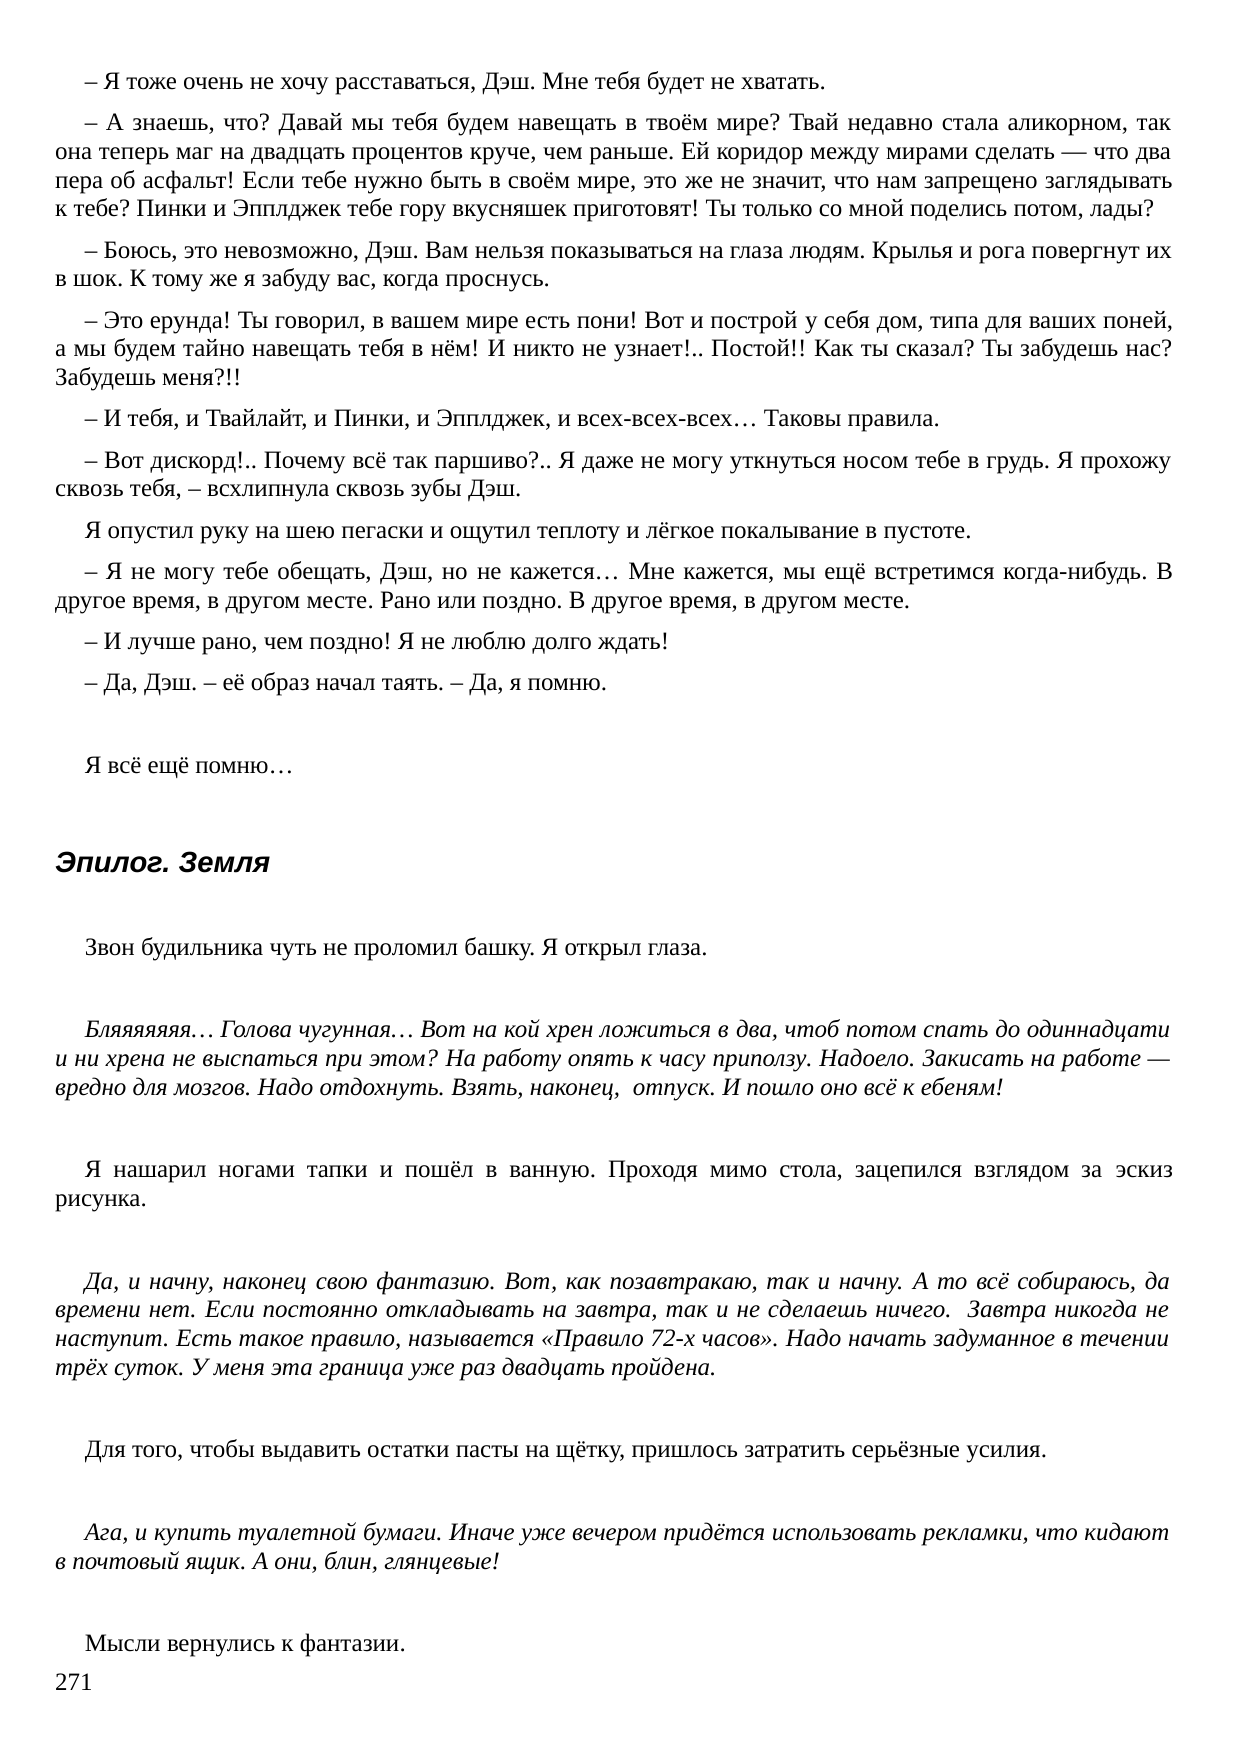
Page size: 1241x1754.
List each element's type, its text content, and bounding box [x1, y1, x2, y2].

text Бляяяяяяя… Голова чугунная… Вот на кой хрен ложиться в два, чтоб потом спать до одиннадцати и ни хрена не выспаться при этом? На работу опять к часу приползу. Надоело. Закисать на работе — вредно для мозгов. Надо отдохнуть. Взять, наконец, отпуск. И пошло оно всё к ебеням! [55, 1014, 1173, 1101]
text – Это ерунда! Ты говорил, в вашем мире есть пони! Вот и построй у себя дом, типа для ваших поней, а мы будем тайно навещать тебя в нём! И никто не узнает!.. Постой!! Как ты сказал? Ты забудешь нас? Забудешь меня?!! [55, 305, 1173, 391]
text Я всё ещё помню… [55, 750, 1173, 778]
text – Я не могу тебе обещать, Дэш, но не кажется… Мне кажется, мы ещё встретимся когда-нибудь. В другое время, в другом месте. Рано или поздно. В другое время, в другом месте. [55, 556, 1173, 613]
text Для того, чтобы выдавить остатки пасты на щётку, пришлось затратить серьёзные усилия. [55, 1434, 1173, 1463]
text – А знаешь, что? Давай мы тебя будем навещать в твоём мире? Твай недавно стала аликорном, так она теперь маг на двадцать процентов круче, чем раньше. Ей коридор между мирами сделать — что два пера об асфальт! Если тебе нужно быть в своём мире, это же не значит, что нам запрещено заглядывать к тебе? Пинки и Эпплджек тебе гору вкусняшек приготовят! Ты только со мной поделись потом, лады? [55, 107, 1173, 222]
text – И тебя, и Твайлайт, и Пинки, и Эпплджек, и всех-всех-всех… Таковы правила. [55, 403, 1173, 432]
text – И лучше рано, чем поздно! Я не люблю долго ждать! [55, 626, 1173, 655]
text – Вот дискорд!.. Почему всё так паршиво?.. Я даже не могу уткнуться носом тебе в грудь. Я прохожу сквозь тебя, – всхлипнула сквозь зубы Дэш. [55, 445, 1173, 502]
text – Боюсь, это невозможно, Дэш. Вам нельзя показываться на глаза людям. Крылья и рога повергнут их в шок. К тому же я забуду вас, когда проснусь. [55, 235, 1173, 292]
text Мысли вернулись к фантазии. [55, 1628, 1173, 1657]
text – Да, Дэш. – её образ начал таять. – Да, я помню. [55, 667, 1173, 696]
text – Я тоже очень не хочу расставаться, Дэш. Мне тебя будет не хватать. [55, 66, 1173, 95]
text Я нашарил ногами тапки и пошёл в ванную. Проходя мимо стола, зацепился взглядом за эскиз рисунка. [55, 1154, 1173, 1212]
subtitle Эпилог. Земля [55, 845, 1173, 878]
text Я опустил руку на шею пегаски и ощутил теплоту и лёгкое покалывание в пустоте. [55, 515, 1173, 543]
text Ага, и купить туалетной бумаги. Иначе уже вечером придётся использовать рекламки, что кидают в почтовый ящик. А они, блин, глянцевые! [55, 1517, 1173, 1574]
text Да, и начну, наконец свою фантазию. Вот, как позавтракаю, так и начну. А то всё собираюсь, да времени нет. Если постоянно откладывать на завтра, так и не сделаешь ничего. Завтра никогда не наступит. Есть такое правило, называется «Правило 72-х часов». Надо начать задуманное в течении трёх суток. У меня эта граница уже раз двадцать пройдена. [55, 1266, 1173, 1381]
text Звон будильника чуть не проломил башку. Я открыл глаза. [55, 932, 1173, 961]
